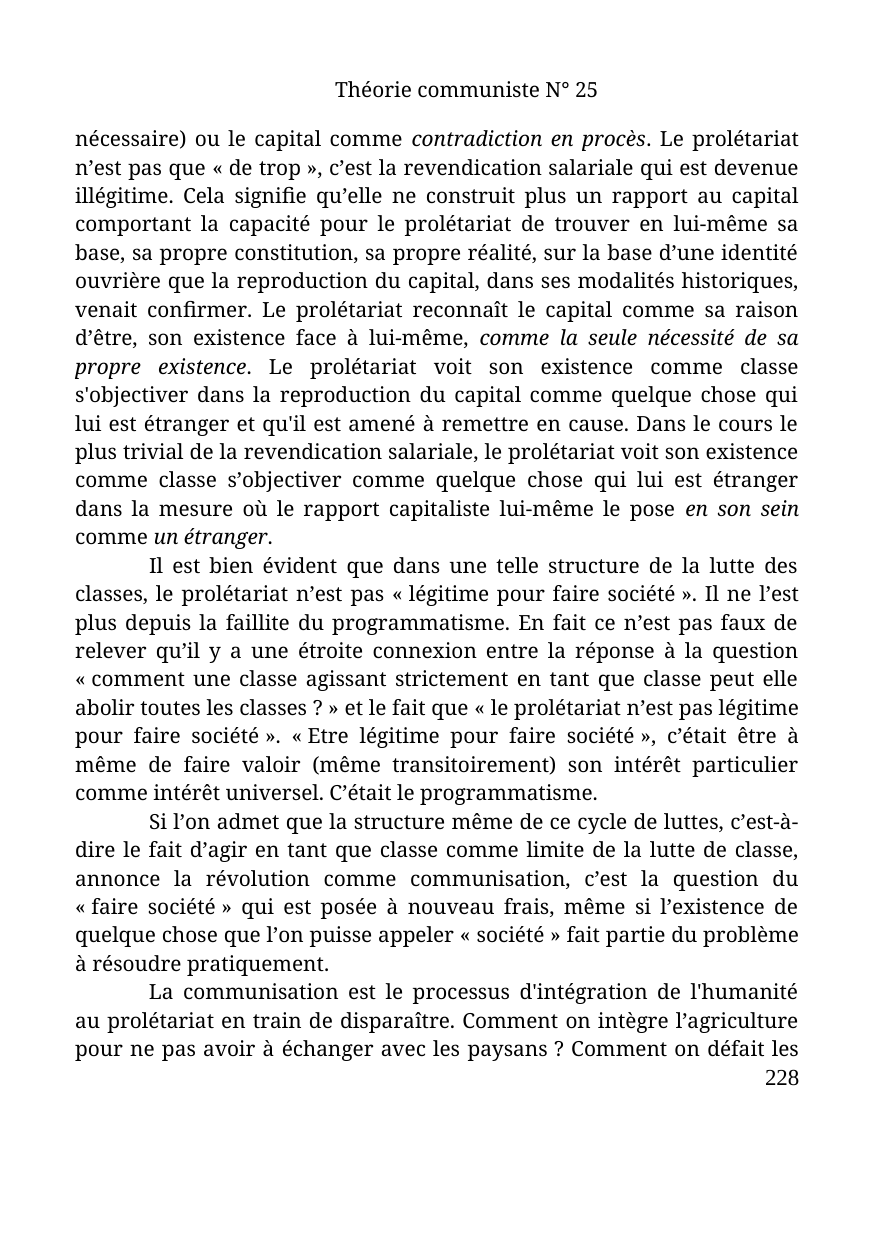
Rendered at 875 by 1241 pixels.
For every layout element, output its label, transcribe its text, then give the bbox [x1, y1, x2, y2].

text La communisation est le processus d'intégration de l'humanité au prolétariat en train de disparaître. Comment on intègre l’agriculture pour ne pas avoir à échanger avec les paysans ? Comment on défait les [75, 977, 799, 1063]
text Il est bien évident que dans une telle structure de la lutte des classes, le prolétariat n’est pas « légitime pour faire société ». Il ne l’est plus depuis la faillite du programmatisme. En fait ce n’est pas faux de relever qu’il y a une étroite connexion entre la réponse à la question « comment une classe agissant strictement en tant que classe peut elle abolir toutes les classes ? » et le fait que « le prolétariat n’est pas légitime pour faire société ». « Etre légitime pour faire société », c’était être à même de faire valoir (même transitoirement) son intérêt particulier comme intérêt universel. C’était le programmatisme. [75, 551, 799, 807]
text nécessaire) ou le capital comme contradiction en procès. Le prolétariat n’est pas que « de trop », c’est la revendication salariale qui est devenue illégitime. Cela signifie qu’elle ne construit plus un rapport au capital comportant la capacité pour le prolétariat de trouver en lui-même sa base, sa propre constitution, sa propre réalité, sur la base d’une identité ouvrière que la reproduction du capital, dans ses modalités historiques, venait confirmer. Le prolétariat reconnaît le capital comme sa raison d’être, son existence face à lui-même, comme la seule nécessité de sa propre existence. Le prolétariat voit son existence comme classe s'objectiver dans la reproduction du capital comme quelque chose qui lui est étranger et qu'il est amené à remettre en cause. Dans le cours le plus trivial de la revendication salariale, le prolétariat voit son existence comme classe s’objectiver comme quelque chose qui lui est étranger dans la mesure où le rapport capitaliste lui-même le pose en son sein comme un étranger. [75, 124, 799, 551]
text Si l’on admet que la structure même de ce cycle de luttes, c’est-à-dire le fait d’agir en tant que classe comme limite de la lutte de classe, annonce la révolution comme communisation, c’est la question du « faire société » qui est posée à nouveau frais, même si l’existence de quelque chose que l’on puisse appeler « société » fait partie du problème à résoudre pratiquement. [75, 807, 799, 977]
